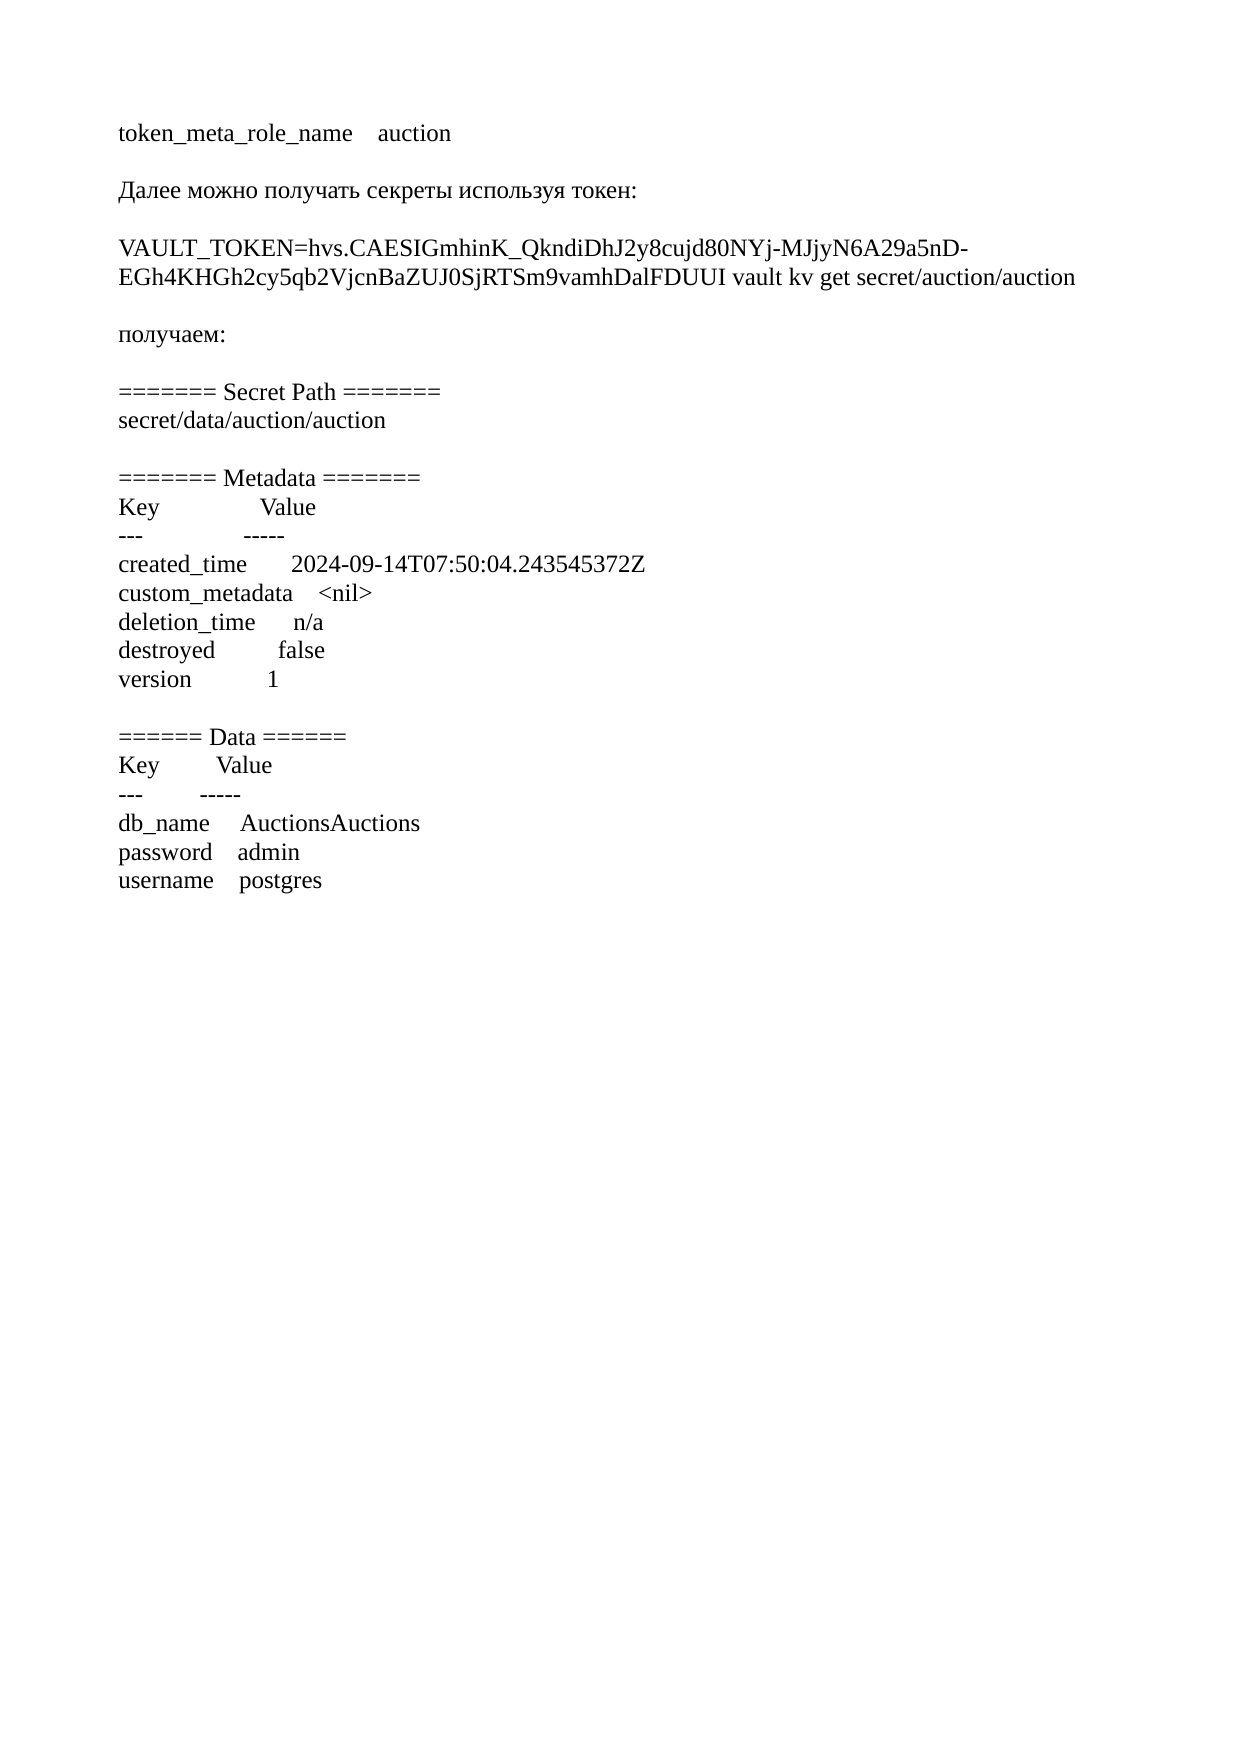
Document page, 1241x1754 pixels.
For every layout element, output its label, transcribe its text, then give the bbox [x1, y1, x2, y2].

text custom_metadata <nil> [118, 578, 1122, 607]
text VAULT_TOKEN=hvs.CAESIGmhinK_QkndiDhJ2y8cujd80NYj-MJjyN6A29a5nD-EGh4KHGh2cy5qb2VjcnBaZUJ0SjRTSm9vamhDalFDUUI vault kv get secret/auction/auction [118, 233, 1122, 291]
text Key Value [118, 492, 1122, 521]
text created_time 2024-09-14T07:50:04.243545372Z [118, 549, 1122, 578]
text --- ----- [118, 779, 1122, 808]
text destroyed false [118, 636, 1122, 664]
text password admin [118, 837, 1122, 866]
text ======= Secret Path ======= [118, 377, 1122, 406]
text ======= Metadata ======= [118, 463, 1122, 492]
text получаем: [118, 319, 1122, 348]
text Key Value [118, 751, 1122, 779]
text secret/data/auction/auction [118, 406, 1122, 434]
text --- ----- [118, 521, 1122, 549]
text ====== Data ====== [118, 722, 1122, 751]
text username postgres [118, 866, 1122, 894]
text version 1 [118, 664, 1122, 693]
text db_name AuctionsAuctions [118, 808, 1122, 837]
text Далее можно получать секреты используя токен: [118, 176, 1122, 204]
text deletion_time n/a [118, 607, 1122, 636]
text token_meta_role_name auction [118, 118, 1122, 147]
